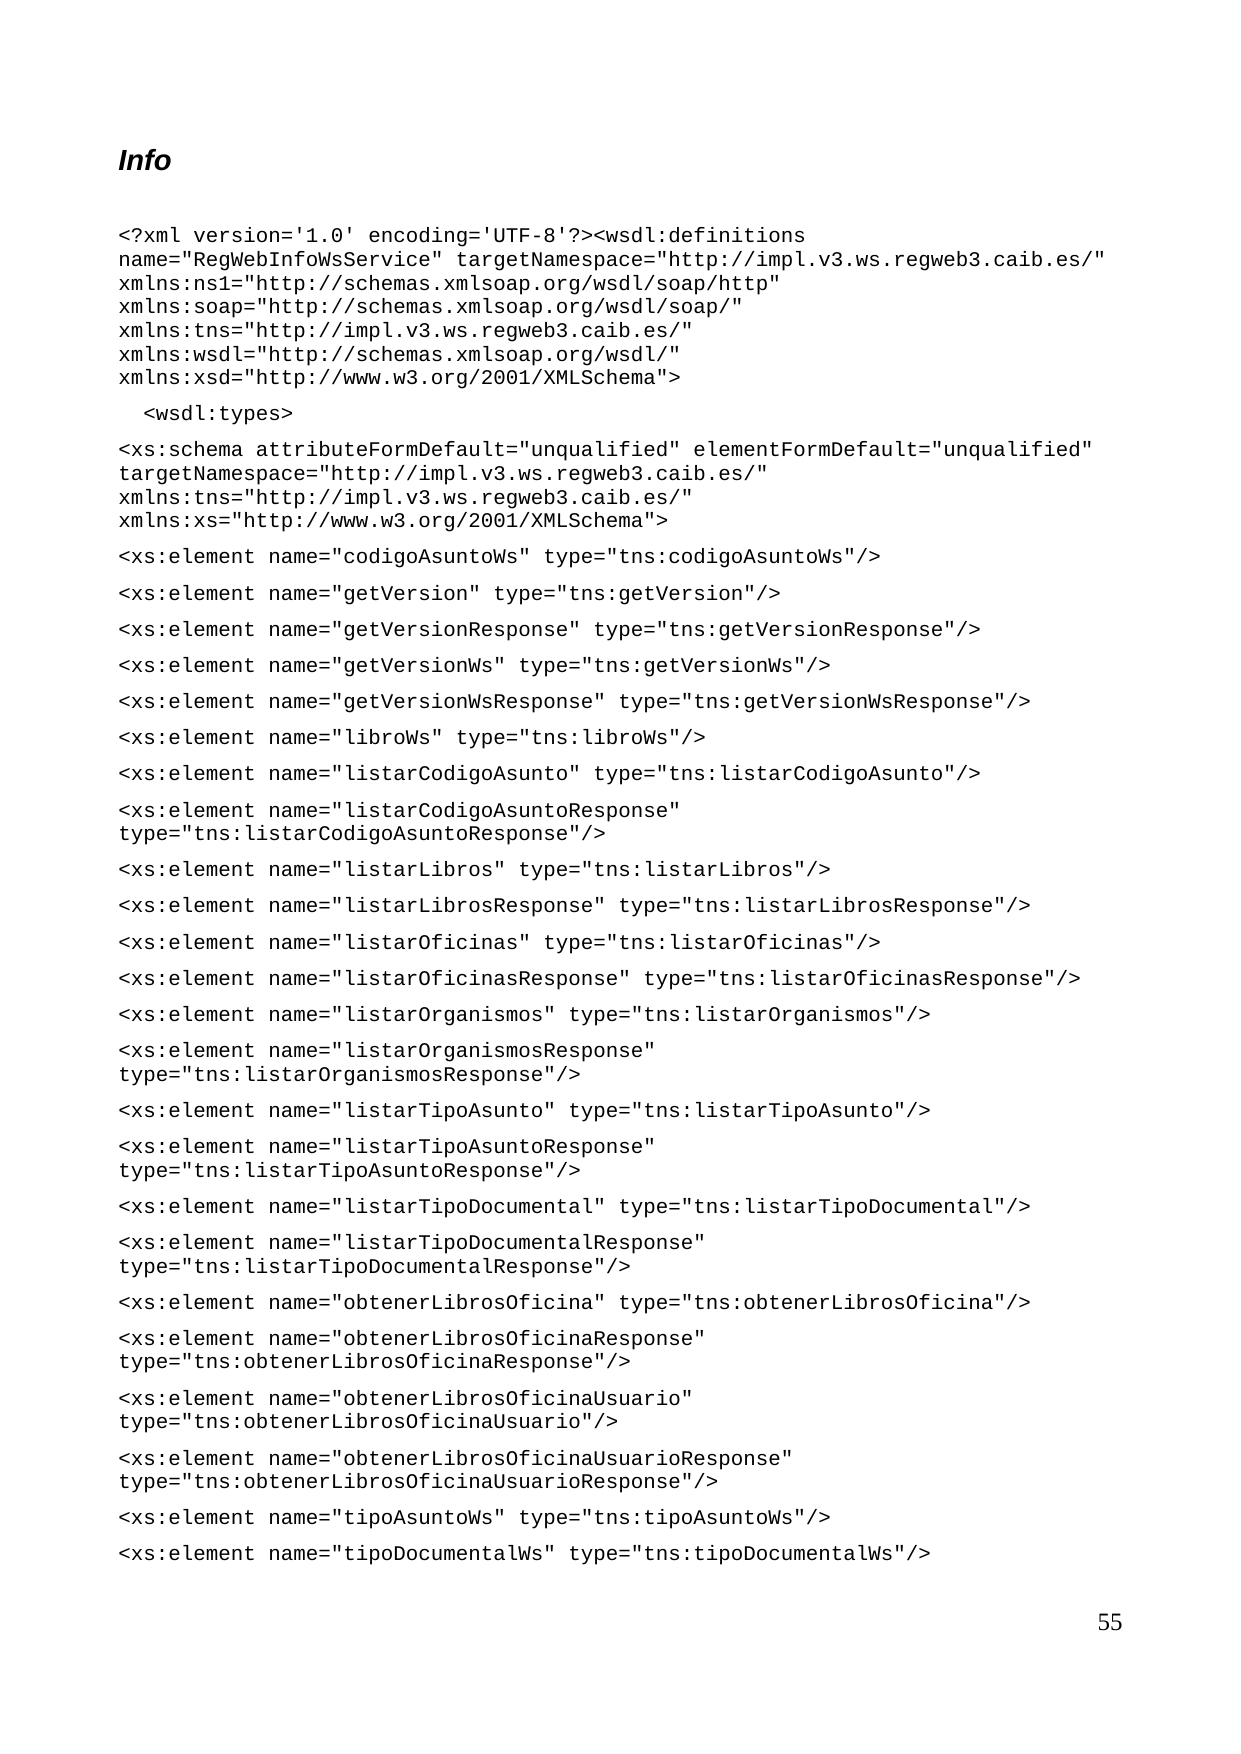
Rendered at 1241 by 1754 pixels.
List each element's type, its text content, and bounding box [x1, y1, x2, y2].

text <xs:element name="listarOrganismosResponse" type="tns:listarOrganismosResponse"/> [118, 1040, 1122, 1087]
text <xs:element name="listarCodigoAsunto" type="tns:listarCodigoAsunto"/> [118, 763, 1122, 787]
text <xs:element name="listarOficinasResponse" type="tns:listarOficinasResponse"/> [118, 968, 1122, 991]
text <wsdl:types> [118, 403, 1122, 427]
text <xs:element name="tipoAsuntoWs" type="tns:tipoAsuntoWs"/> [118, 1507, 1122, 1531]
text <xs:element name="obtenerLibrosOficinaUsuarioResponse" type="tns:obtenerLibrosOficinaUsuarioResponse"/> [118, 1447, 1122, 1495]
text <xs:element name="listarTipoAsuntoResponse" type="tns:listarTipoAsuntoResponse"/> [118, 1136, 1122, 1183]
text <xs:element name="codigoAsuntoWs" type="tns:codigoAsuntoWs"/> [118, 547, 1122, 570]
text <xs:element name="getVersionWs" type="tns:getVersionWs"/> [118, 655, 1122, 679]
text <xs:element name="listarLibrosResponse" type="tns:listarLibrosResponse"/> [118, 896, 1122, 919]
text <xs:element name="listarTipoDocumental" type="tns:listarTipoDocumental"/> [118, 1196, 1122, 1219]
text <xs:element name="obtenerLibrosOficina" type="tns:obtenerLibrosOficina"/> [118, 1292, 1122, 1315]
text <xs:element name="getVersionWsResponse" type="tns:getVersionWsResponse"/> [118, 691, 1122, 715]
text <xs:element name="obtenerLibrosOficinaResponse" type="tns:obtenerLibrosOficinaResponse"/> [118, 1328, 1122, 1375]
text <xs:element name="libroWs" type="tns:libroWs"/> [118, 727, 1122, 751]
text <xs:element name="listarLibros" type="tns:listarLibros"/> [118, 859, 1122, 883]
subtitle Info [118, 143, 1122, 177]
text <xs:element name="listarTipoDocumentalResponse" type="tns:listarTipoDocumentalResponse"/> [118, 1232, 1122, 1279]
text <xs:element name="listarCodigoAsuntoResponse" type="tns:listarCodigoAsuntoResponse"/> [118, 799, 1122, 847]
text <xs:element name="getVersionResponse" type="tns:getVersionResponse"/> [118, 619, 1122, 642]
text <xs:element name="listarTipoAsunto" type="tns:listarTipoAsunto"/> [118, 1100, 1122, 1123]
text <?xml version='1.0' encoding='UTF-8'?><wsdl:definitions name="RegWebInfoWsService" targetNamespace="http://impl.v3.ws.regweb3.caib.es/" xmlns:ns1="http://schemas.xmlsoap.org/wsdl/soap/http" xmlns:soap="http://schemas.xmlsoap.org/wsdl/soap/" xmlns:tns="http://impl.v3.ws.regweb3.caib.es/" xmlns:wsdl="http://schemas.xmlsoap.org/wsdl/" xmlns:xsd="http://www.w3.org/2001/XMLSchema"> [118, 225, 1122, 391]
text <xs:element name="listarOficinas" type="tns:listarOficinas"/> [118, 932, 1122, 955]
text <xs:element name="getVersion" type="tns:getVersion"/> [118, 583, 1122, 606]
text <xs:element name="tipoDocumentalWs" type="tns:tipoDocumentalWs"/> [118, 1543, 1122, 1567]
text <xs:schema attributeFormDefault="unqualified" elementFormDefault="unqualified" targetNamespace="http://impl.v3.ws.regweb3.caib.es/" xmlns:tns="http://impl.v3.ws.regweb3.caib.es/" xmlns:xs="http://www.w3.org/2001/XMLSchema"> [118, 439, 1122, 534]
text <xs:element name="obtenerLibrosOficinaUsuario" type="tns:obtenerLibrosOficinaUsuario"/> [118, 1388, 1122, 1435]
text <xs:element name="listarOrganismos" type="tns:listarOrganismos"/> [118, 1004, 1122, 1028]
